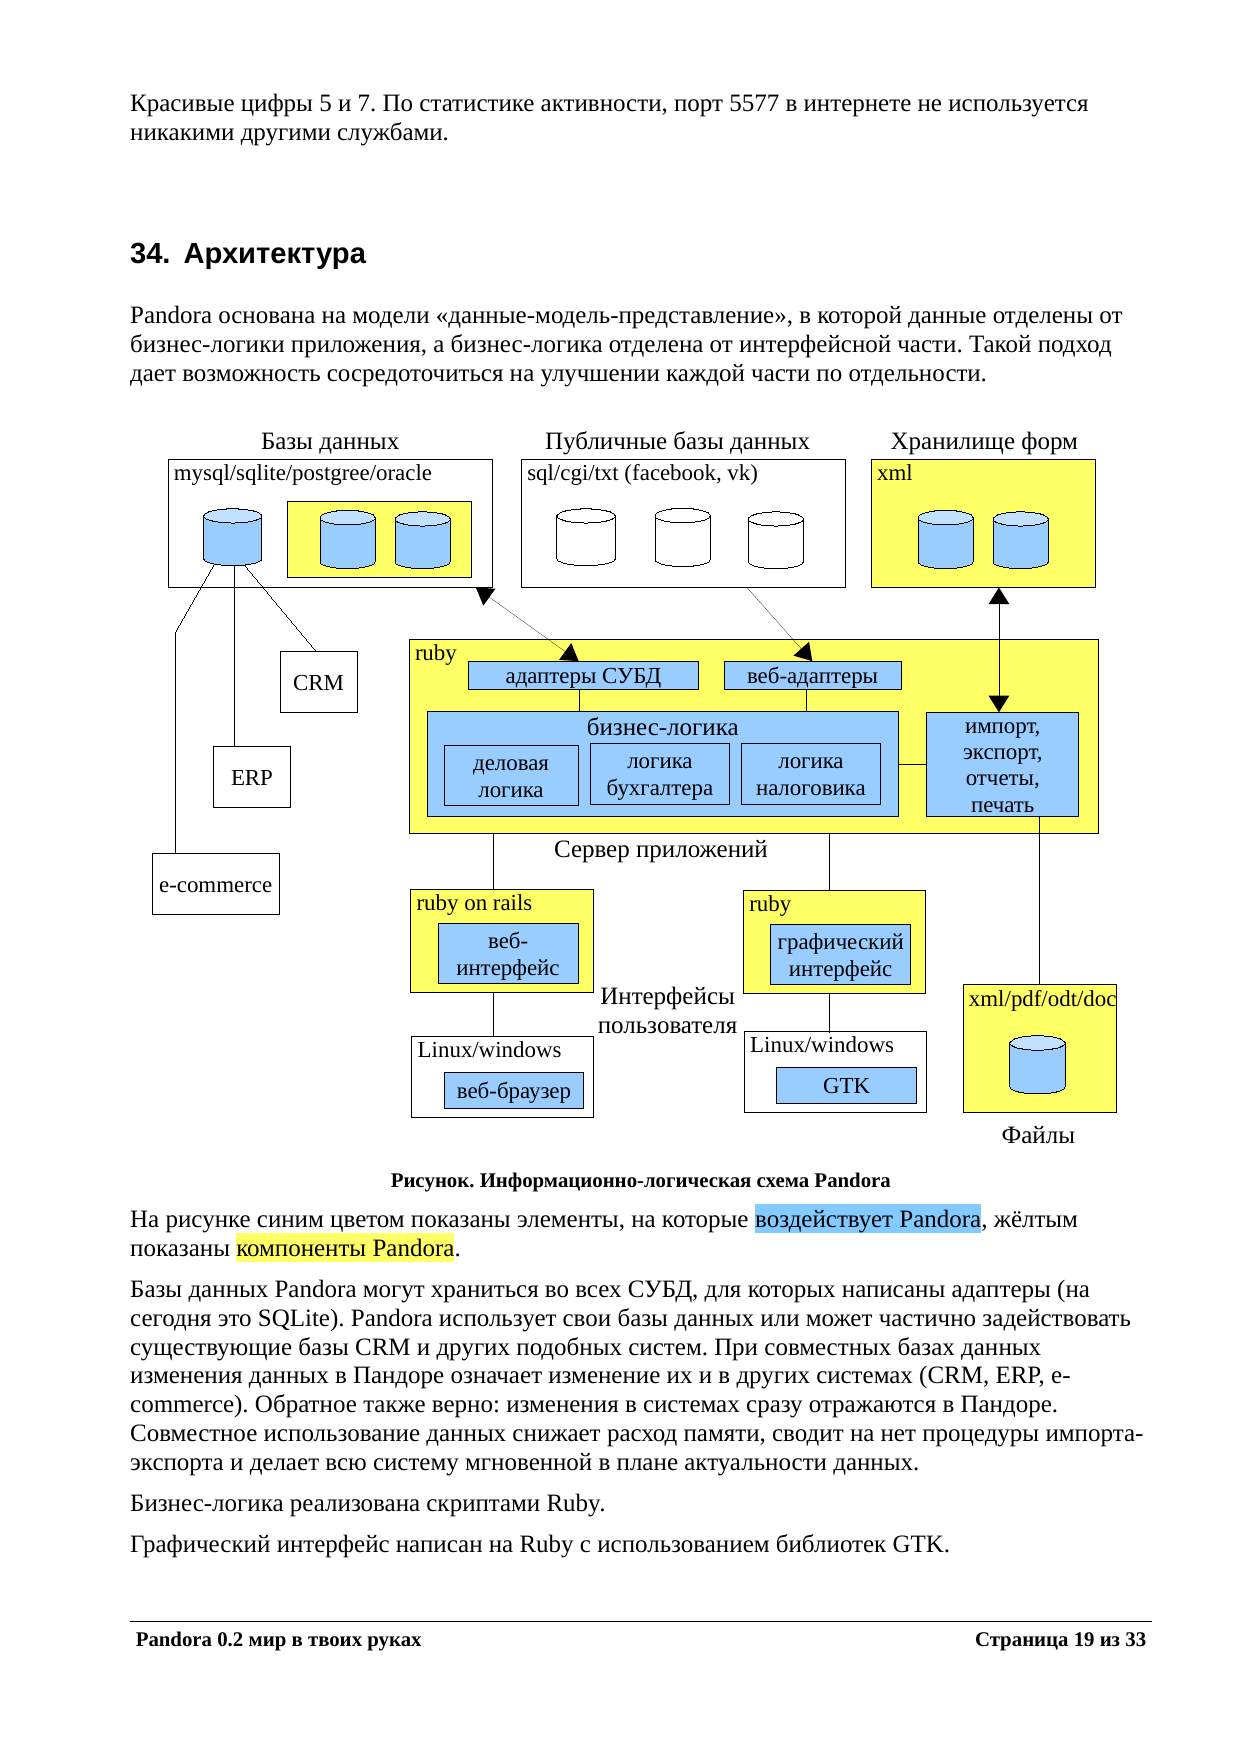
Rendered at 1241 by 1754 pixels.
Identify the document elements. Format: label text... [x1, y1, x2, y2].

text Графический интерфейс написан на Ruby с использованием библиотек GTK. [130, 1529, 1152, 1558]
text Бизнес-логика реализована скриптами Ruby. [130, 1488, 1152, 1517]
subtitle Архитектура [130, 236, 1152, 270]
text Pandora основана на модели «данные-модель-представление», в которой данные отделены от бизнес-логики приложения, а бизнес-логика отделена от интерфейсной части. Такой подход дает возможность сосредоточиться на улучшении каждой части по отдельности. [130, 300, 1152, 386]
text Базы данных Pandora могут храниться во всех СУБД, для которых написаны адаптеры (на сегодня это SQLite). Pandora использует свои базы данных или может частично задействовать существующие базы CRM и других подобных систем. При совместных базах данных изменения данных в Пандоре означает изменение их и в других системах (CRM, ERP, e-commerce). Обратное также верно: изменения в системах сразу отражаются в Пандоре. Совместное использование данных снижает расход памяти, сводит на нет процедуры импорта-экспорта и делает всю систему мгновенной в плане актуальности данных. [130, 1274, 1152, 1475]
text На рисунке синим цветом показаны элементы, на которые воздействует Pandora, жёлтым показаны компоненты Pandora. [130, 1204, 1152, 1262]
text Красивые цифры 5 и 7. По статистике активности, порт 5577 в интернете не используется никакими другими службами. [130, 88, 1152, 146]
text Рисунок. Информационно-логическая схема Pandora [130, 399, 1152, 1192]
